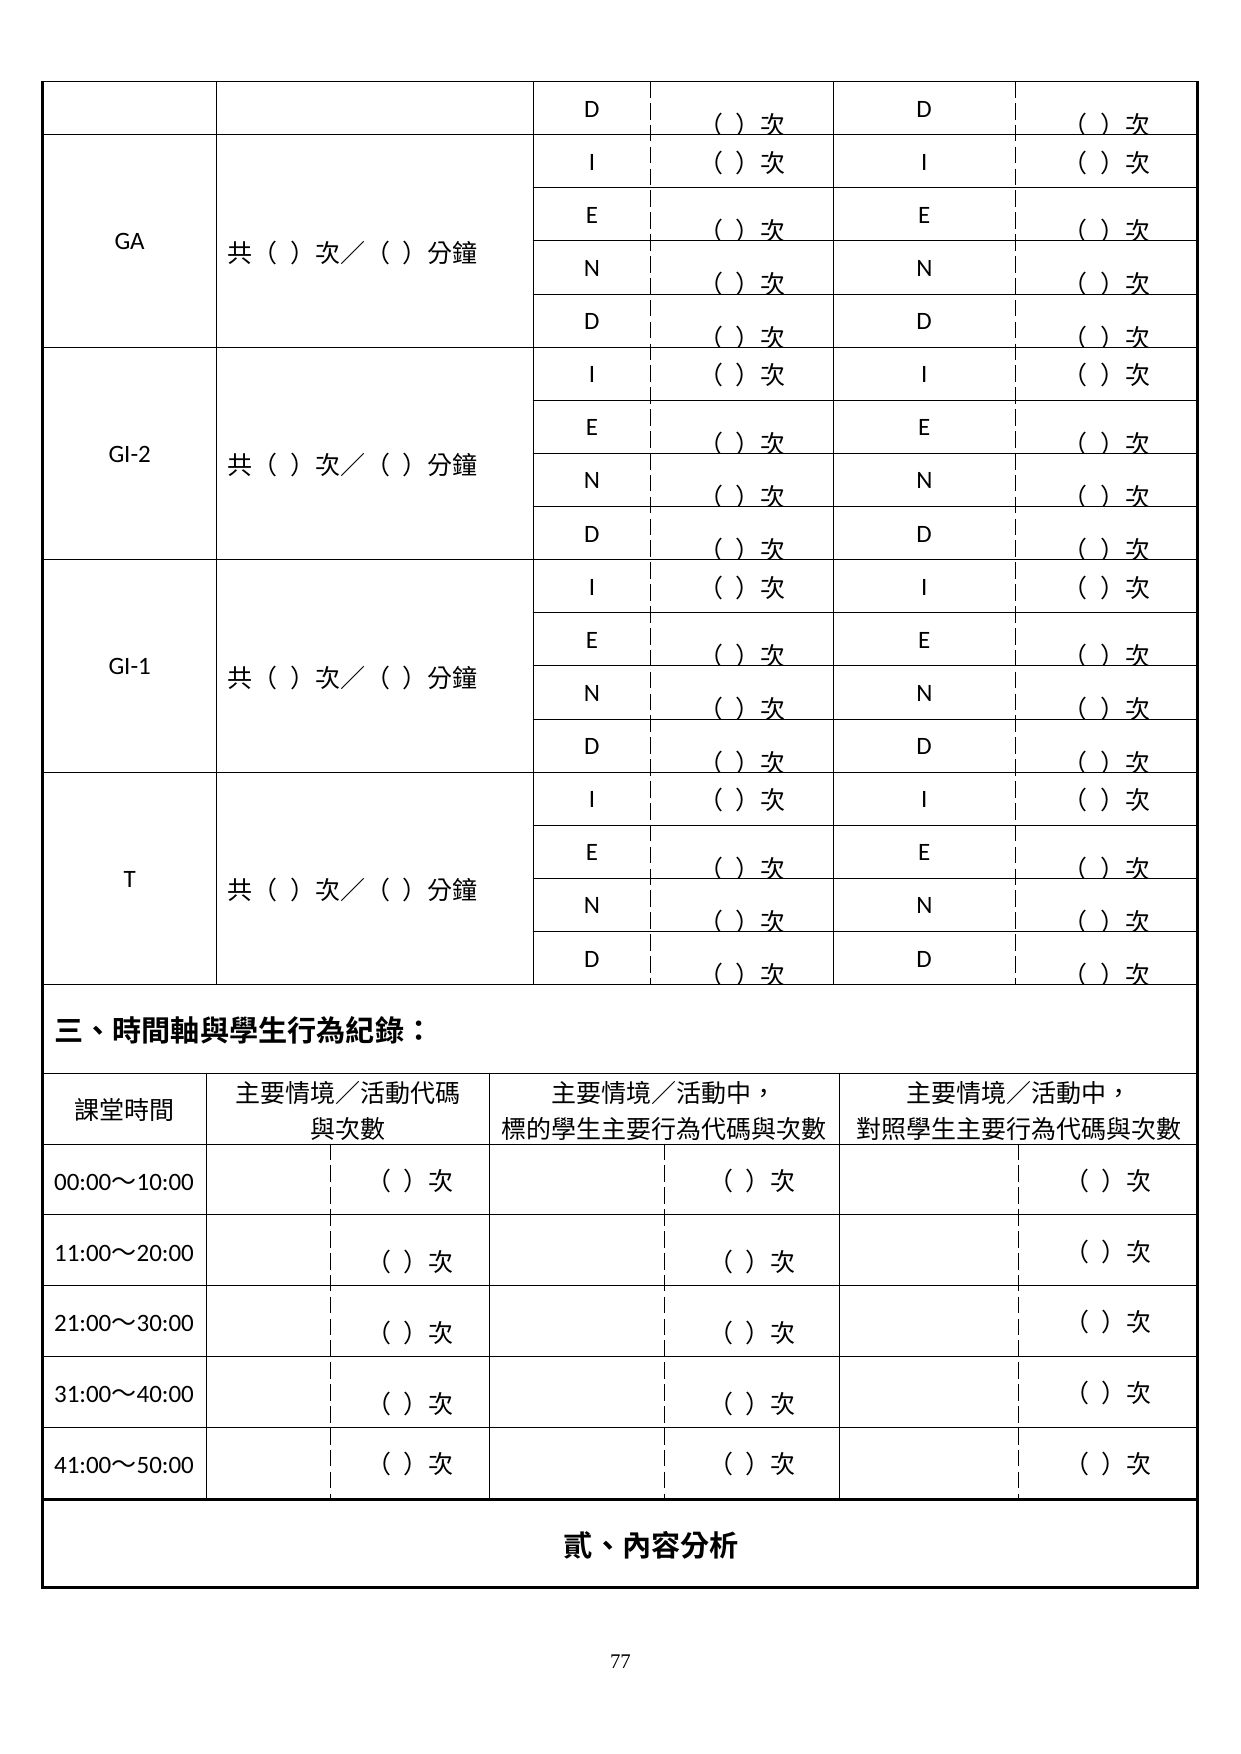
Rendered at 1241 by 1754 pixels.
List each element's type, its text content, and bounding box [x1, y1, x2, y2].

table_cell D [834, 82, 1015, 134]
table_cell E [534, 826, 650, 878]
table_cell D [534, 295, 650, 347]
table_cell （ ）次 [1015, 241, 1196, 293]
table_cell （ ）次 [1015, 932, 1196, 984]
table_cell （ ）次 [1015, 188, 1196, 240]
table_cell （ ）次 [331, 1357, 489, 1427]
table_cell GI-2 [44, 348, 216, 559]
table_cell [44, 82, 216, 134]
table_cell （ ）次 [1018, 1357, 1196, 1427]
table_cell 共（ ）次∕（ ）分鐘 [217, 773, 533, 984]
table_cell [840, 1357, 1018, 1427]
table_cell （ ）次 [1015, 826, 1196, 878]
table_cell [490, 1428, 664, 1498]
table_cell D [834, 507, 1015, 559]
table_cell （ ）次 [1015, 720, 1196, 772]
table_cell （ ）次 [650, 295, 833, 347]
table_cell E [534, 613, 650, 665]
table_cell （ ）次 [664, 1357, 839, 1427]
table_cell T [44, 773, 216, 984]
table_cell [840, 1215, 1018, 1285]
table_cell （ ）次 [1018, 1428, 1196, 1498]
table_cell 主要情境∕活動中， 對照學生主要行為代碼與次數 [840, 1074, 1196, 1143]
table_cell （ ）次 [650, 82, 833, 134]
table_cell （ ）次 [1015, 773, 1196, 825]
table_cell （ ）次 [650, 135, 833, 187]
table_cell [490, 1145, 664, 1214]
table_cell [490, 1215, 664, 1285]
table_cell 主要情境∕活動代碼 與次數 [207, 1074, 489, 1143]
table_cell （ ）次 [331, 1286, 489, 1356]
table_cell D [834, 720, 1015, 772]
table_cell 課堂時間 [44, 1074, 206, 1143]
table_cell D [534, 932, 650, 984]
table_cell [207, 1286, 331, 1356]
table_cell N [834, 241, 1015, 293]
table_cell [207, 1357, 331, 1427]
table_cell [207, 1428, 331, 1498]
table_cell （ ）次 [650, 826, 833, 878]
table_cell （ ）次 [650, 188, 833, 240]
table_cell （ ）次 [650, 666, 833, 718]
table_cell N [534, 241, 650, 293]
table_cell 貳、內容分析 [44, 1501, 1196, 1586]
table_cell 共（ ）次∕（ ）分鐘 [217, 348, 533, 559]
table_cell N [834, 879, 1015, 931]
table_cell E [534, 401, 650, 453]
table_cell I [534, 773, 650, 825]
table_cell 00:00～10:00 [44, 1145, 206, 1214]
table_cell E [834, 826, 1015, 878]
table_cell [207, 1215, 331, 1285]
table_cell GI-1 [44, 560, 216, 772]
table_cell （ ）次 [650, 613, 833, 665]
table_cell E [834, 188, 1015, 240]
table_cell D [834, 932, 1015, 984]
table_cell （ ）次 [664, 1428, 839, 1498]
table_cell [490, 1286, 664, 1356]
table_cell （ ）次 [1015, 295, 1196, 347]
table_cell GA [44, 135, 216, 347]
table_cell （ ）次 [1015, 879, 1196, 931]
table_cell （ ）次 [1015, 507, 1196, 559]
table_cell （ ）次 [664, 1286, 839, 1356]
table_cell I [534, 560, 650, 612]
table_cell E [834, 401, 1015, 453]
table_cell （ ）次 [331, 1428, 489, 1498]
table_cell （ ）次 [650, 560, 833, 612]
table_cell [840, 1428, 1018, 1498]
table_cell D [534, 507, 650, 559]
table_cell N [834, 454, 1015, 506]
table_cell 共（ ）次∕（ ）分鐘 [217, 135, 533, 347]
table_cell （ ）次 [650, 241, 833, 293]
table_cell （ ）次 [1015, 82, 1196, 134]
table_cell I [834, 560, 1015, 612]
table_cell 三、時間軸與學生行為紀錄： [44, 985, 1196, 1073]
table_cell （ ）次 [650, 773, 833, 825]
table_cell （ ）次 [650, 454, 833, 506]
table_cell （ ）次 [1015, 560, 1196, 612]
table_cell （ ）次 [1018, 1145, 1196, 1214]
table_cell （ ）次 [331, 1145, 489, 1214]
table_cell I [534, 135, 650, 187]
table_cell E [834, 613, 1015, 665]
table_cell E [534, 188, 650, 240]
table_cell N [534, 666, 650, 718]
table_cell I [834, 773, 1015, 825]
table_cell （ ）次 [650, 932, 833, 984]
table_cell 31:00～40:00 [44, 1357, 206, 1427]
table_cell 共（ ）次∕（ ）分鐘 [217, 560, 533, 772]
table_cell （ ）次 [331, 1215, 489, 1285]
table_cell （ ）次 [650, 401, 833, 453]
table_cell （ ）次 [1015, 135, 1196, 187]
table_cell （ ）次 [664, 1215, 839, 1285]
table_cell N [534, 454, 650, 506]
table_cell D [534, 720, 650, 772]
table_cell 21:00～30:00 [44, 1286, 206, 1356]
table_cell D [534, 82, 650, 134]
table_cell （ ）次 [1018, 1286, 1196, 1356]
table_cell （ ）次 [1015, 454, 1196, 506]
table_cell （ ）次 [1015, 401, 1196, 453]
table_cell 11:00～20:00 [44, 1215, 206, 1285]
table_cell （ ）次 [650, 720, 833, 772]
table_cell N [534, 879, 650, 931]
table_cell [840, 1286, 1018, 1356]
table_cell [217, 82, 533, 134]
table_cell I [834, 348, 1015, 400]
table_cell N [834, 666, 1015, 718]
table_cell 主要情境∕活動中， 標的學生主要行為代碼與次數 [490, 1074, 839, 1143]
table_cell （ ）次 [1015, 348, 1196, 400]
table_cell （ ）次 [650, 879, 833, 931]
table_cell （ ）次 [1018, 1215, 1196, 1285]
table_cell 41:00～50:00 [44, 1428, 206, 1498]
table_cell （ ）次 [650, 348, 833, 400]
table_cell （ ）次 [664, 1145, 839, 1214]
table_cell [490, 1357, 664, 1427]
table_cell I [834, 135, 1015, 187]
table_cell （ ）次 [650, 507, 833, 559]
table_cell I [534, 348, 650, 400]
table_cell [207, 1145, 331, 1214]
table_cell [840, 1145, 1018, 1214]
table_cell D [834, 295, 1015, 347]
table_cell （ ）次 [1015, 666, 1196, 718]
table_cell （ ）次 [1015, 613, 1196, 665]
